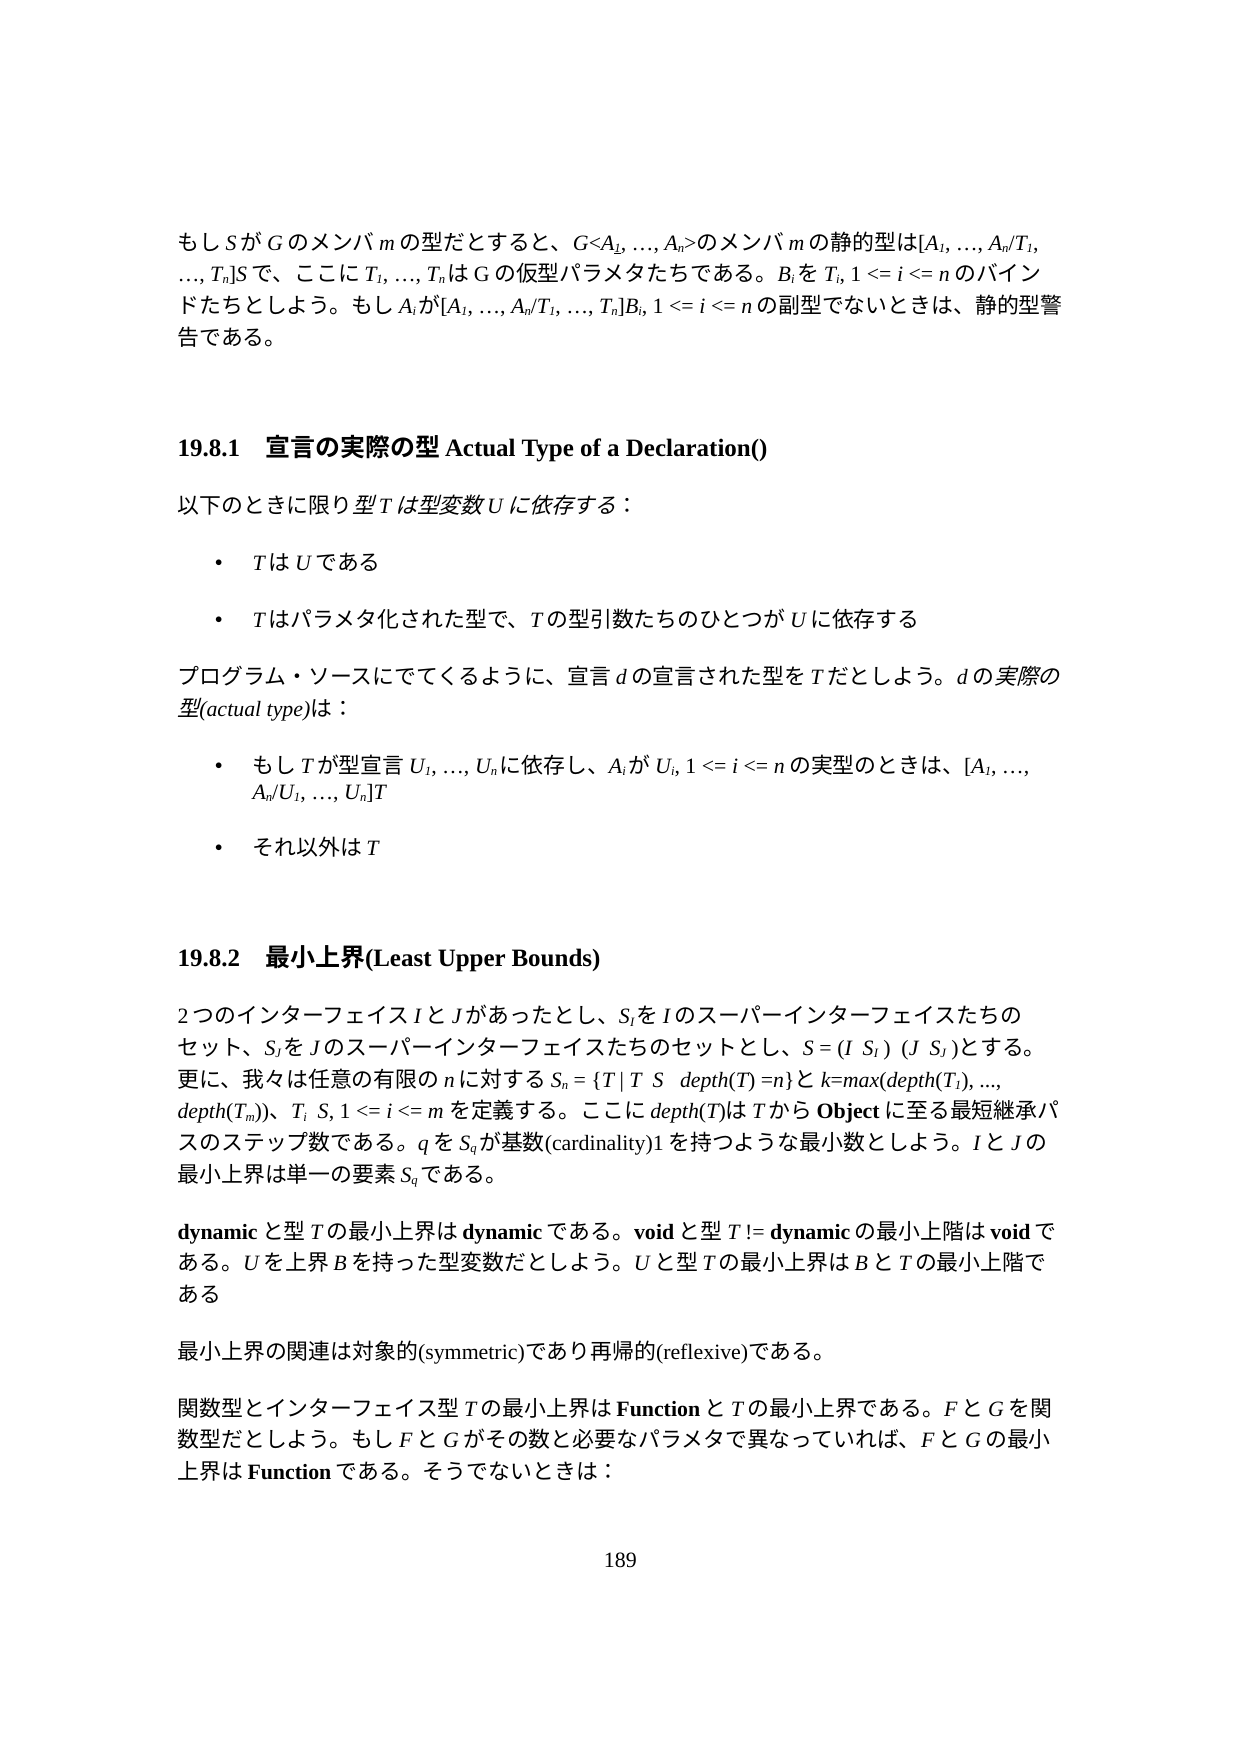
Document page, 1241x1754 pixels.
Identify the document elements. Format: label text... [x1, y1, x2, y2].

list それ以外はT [215, 830, 1063, 861]
list もしTが型宣言U1, …, Unに依存し、Aiが Ui, 1 <= i <= nの実型のときは、[A1, …, An/U1, …, Un]T [215, 748, 1063, 804]
text 最小上界の関連は対象的(symmetric)であり再帰的(reflexive)である。 [177, 1334, 1063, 1366]
text 以下のときに限り型Tは型変数Uに依存する： [177, 488, 1063, 520]
text もしSがGのメンバmの型だとすると、G<A1, …, An>のメンバmの静的型は[A1, …, An/T1, …, Tn]Sで、ここにT1, …, TnはGの仮型パラメタたちである。Biを Ti, 1 <= i <= nのバインドたちとしよう。もしAiが[A1, …, An/T1, …, Tn]Bi, 1 <= i <= nの副型でないときは、静的型警告である。 [177, 225, 1063, 351]
subtitle 最小上界(Least Upper Bounds) [177, 937, 1063, 973]
text dynamicと型Tの最小上界はdynamicである。voidと型 T != dynamicの最小上階はvoidである。Uを上界Bを持った型変数だとしよう。Uと型Tの最小上界はBとTの最小上階である [177, 1214, 1063, 1309]
list TはUである [215, 545, 1063, 577]
subtitle 宣言の実際の型Actual Type of a Declaration() [177, 427, 1063, 463]
text 2つのインターフェイスIとJがあったとし、SIをIのスーパーインターフェイスたちのセット、SJをJのスーパーインターフェイスたちのセットとし、S = (I SI ) (J SJ )とする。更に、我々は任意の有限のnに対するSn = {T | T S depth(T) =n}とk=max(depth(T1), ..., depth(Tm))、Ti S, 1 <= i <= m を定義する。ここにdepth(T)はTからObjectに至る最短継承パスのステップ数である。qをSqが基数(cardinality)1を持つような最小数としよう。IとJの最小上界は単一の要素Sqである。 [177, 998, 1063, 1188]
text プログラム・ソースにでてくるように、宣言dの宣言された型をTだとしよう。dの実際の型(actual type)は： [177, 659, 1063, 722]
text 関数型とインターフェイス型Tの最小上界はFunctionとTの最小上界である。FとGを関数型だとしよう。もしFとGがその数と必要なパラメタで異なっていれば、FとGの最小上界はFunctionである。そうでないときは： [177, 1391, 1063, 1486]
list Tはパラメタ化された型で、Tの型引数たちのひとつがUに依存する [215, 602, 1063, 634]
